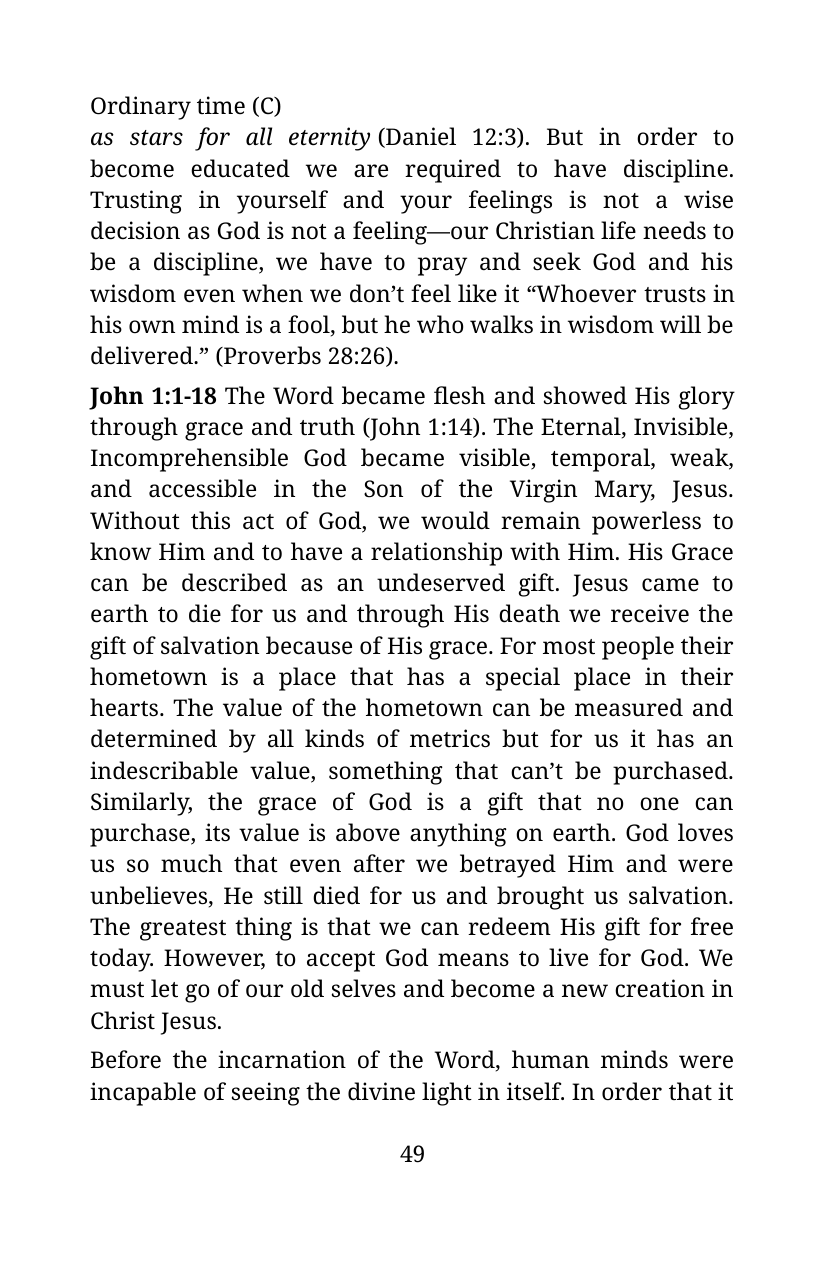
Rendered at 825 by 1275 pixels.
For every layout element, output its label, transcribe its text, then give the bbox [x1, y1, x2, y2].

text Before the incarnation of the Word, human minds were incapable of seeing the divine light in itself. In order that it [90, 1044, 735, 1107]
text as stars for all eternity (Daniel 12:3). But in order to become educated we are required to have discipline. Trusting in yourself and your feelings is not a wise decision as God is not a feeling—our Christian life needs to be a discipline, we have to pray and seek God and his wisdom even when we don’t feel like it “Whoever trusts in his own mind is a fool, but he who walks in wisdom will be delivered.” (Proverbs 28:26). [90, 121, 735, 371]
text John 1:1-18 The Word became flesh and showed His glory through grace and truth (John 1:14). The Eternal, Invisible, Incomprehensible God became visible, temporal, weak, and accessible in the Son of the Virgin Mary, Jesus. Without this act of God, we would remain powerless to know Him and to have a relationship with Him. His Grace can be described as an undeserved gift. Jesus came to earth to die for us and through His death we receive the gift of salvation because of His grace. For most people their hometown is a place that has a special place in their hearts. The value of the hometown can be measured and determined by all kinds of metrics but for us it has an indescribable value, something that can’t be purchased. Similarly, the grace of God is a gift that no one can purchase, its value is above anything on earth. God loves us so much that even after we betrayed Him and were unbelieves, He still died for us and brought us salvation. The greatest thing is that we can redeem His gift for free today. However, to accept God means to live for God. We must let go of our old selves and become a new creation in Christ Jesus. [90, 379, 735, 1036]
